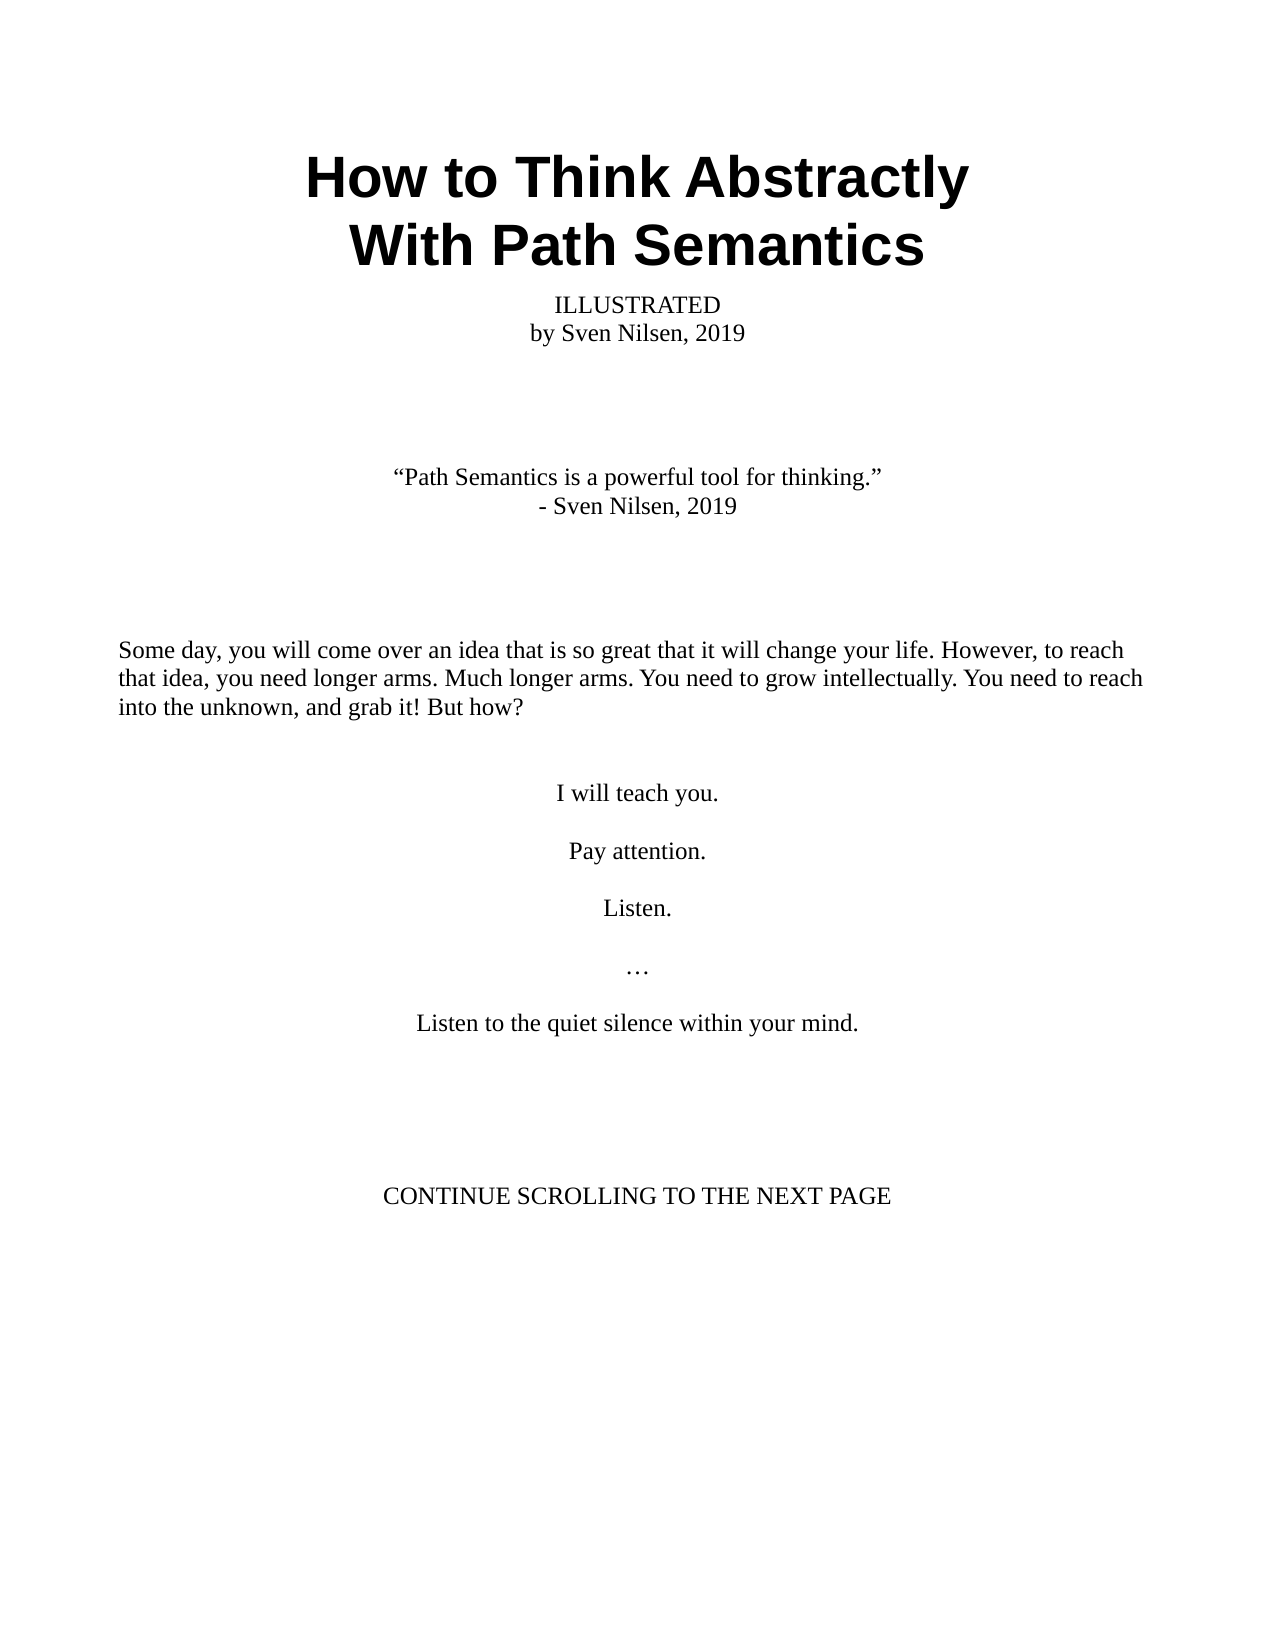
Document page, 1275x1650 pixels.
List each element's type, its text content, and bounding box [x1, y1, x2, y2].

text Some day, you will come over an idea that is so great that it will change your life. However, to reach that idea, you need longer arms. Much longer arms. You need to grow intellectually. You need to reach into the unknown, and grab it! But how? [118, 635, 1157, 721]
text ILLUSTRATED [118, 290, 1157, 318]
text … [118, 951, 1157, 980]
text - Sven Nilsen, 2019 [118, 491, 1157, 520]
text CONTINUE SCROLLING TO THE NEXT PAGE [118, 1181, 1157, 1210]
text by Sven Nilsen, 2019 [118, 318, 1157, 347]
text I will teach you. [118, 778, 1157, 807]
title How to Think Abstractly With Path Semantics [118, 143, 1157, 277]
text Pay attention. [118, 836, 1157, 865]
text “Path Semantics is a powerful tool for thinking.” [118, 462, 1157, 491]
text Listen. [118, 893, 1157, 922]
text Listen to the quiet silence within your mind. [118, 1008, 1157, 1037]
